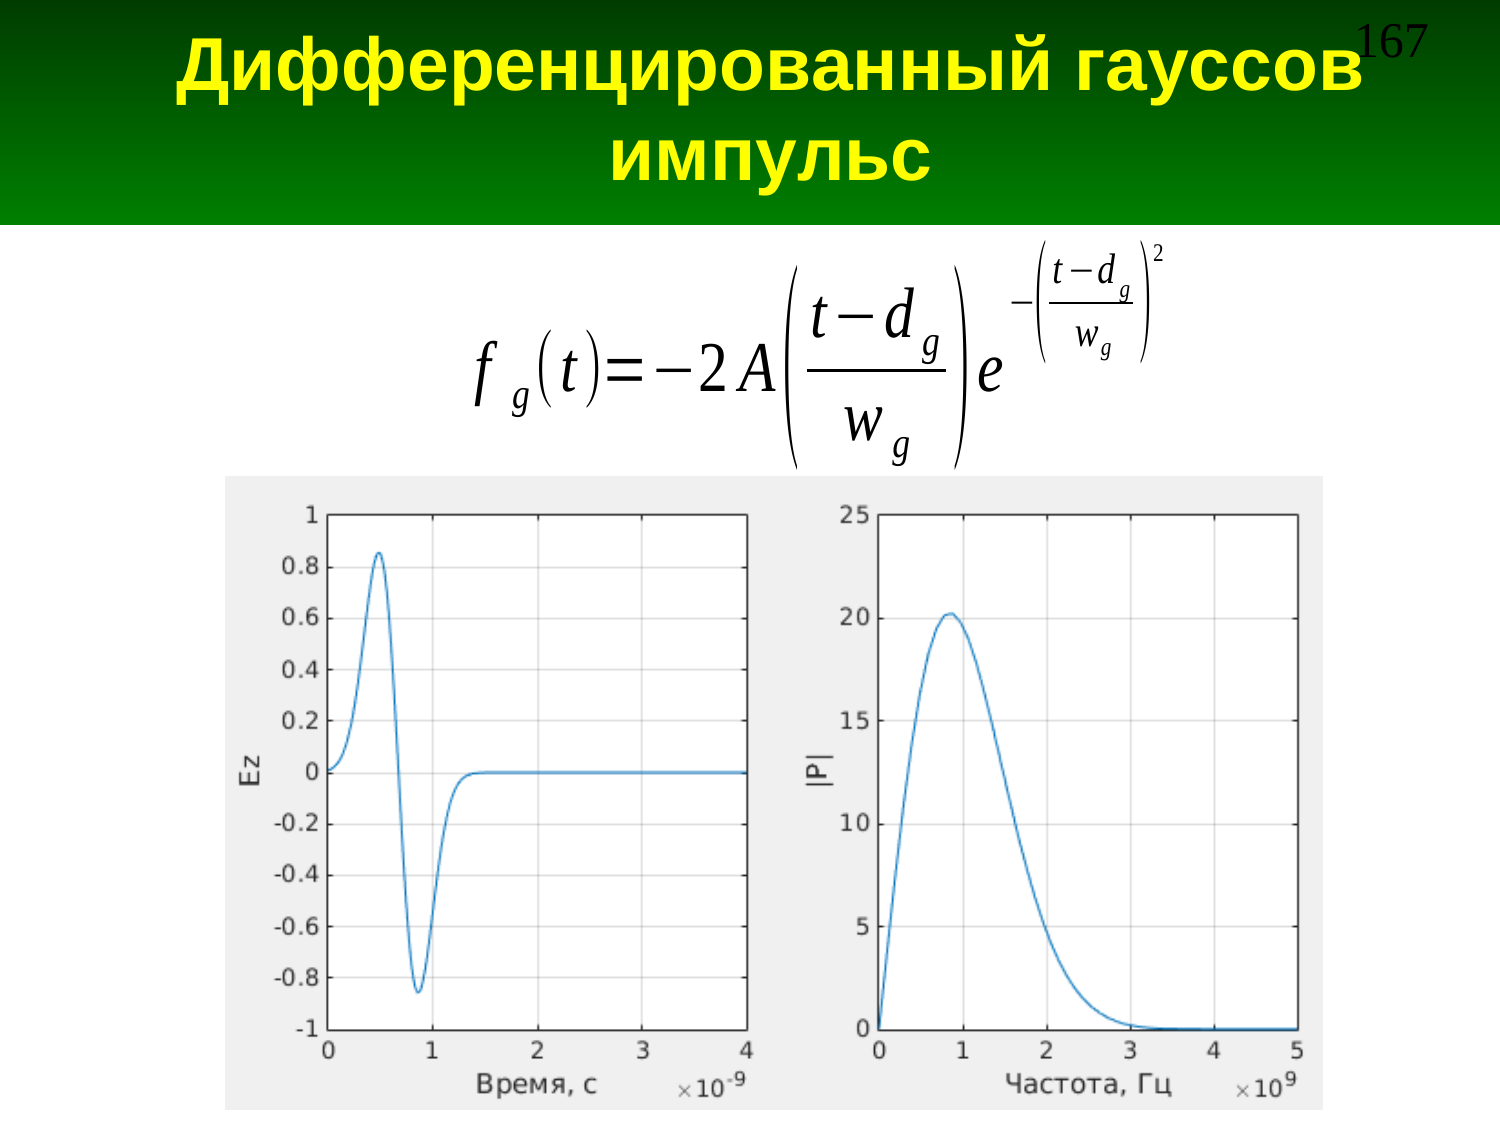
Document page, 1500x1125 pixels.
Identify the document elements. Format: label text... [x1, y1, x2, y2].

title Дифференцированный гауссов импульс [100, 7, 1441, 204]
chart [448, 239, 1177, 476]
picture [225, 476, 1323, 1110]
